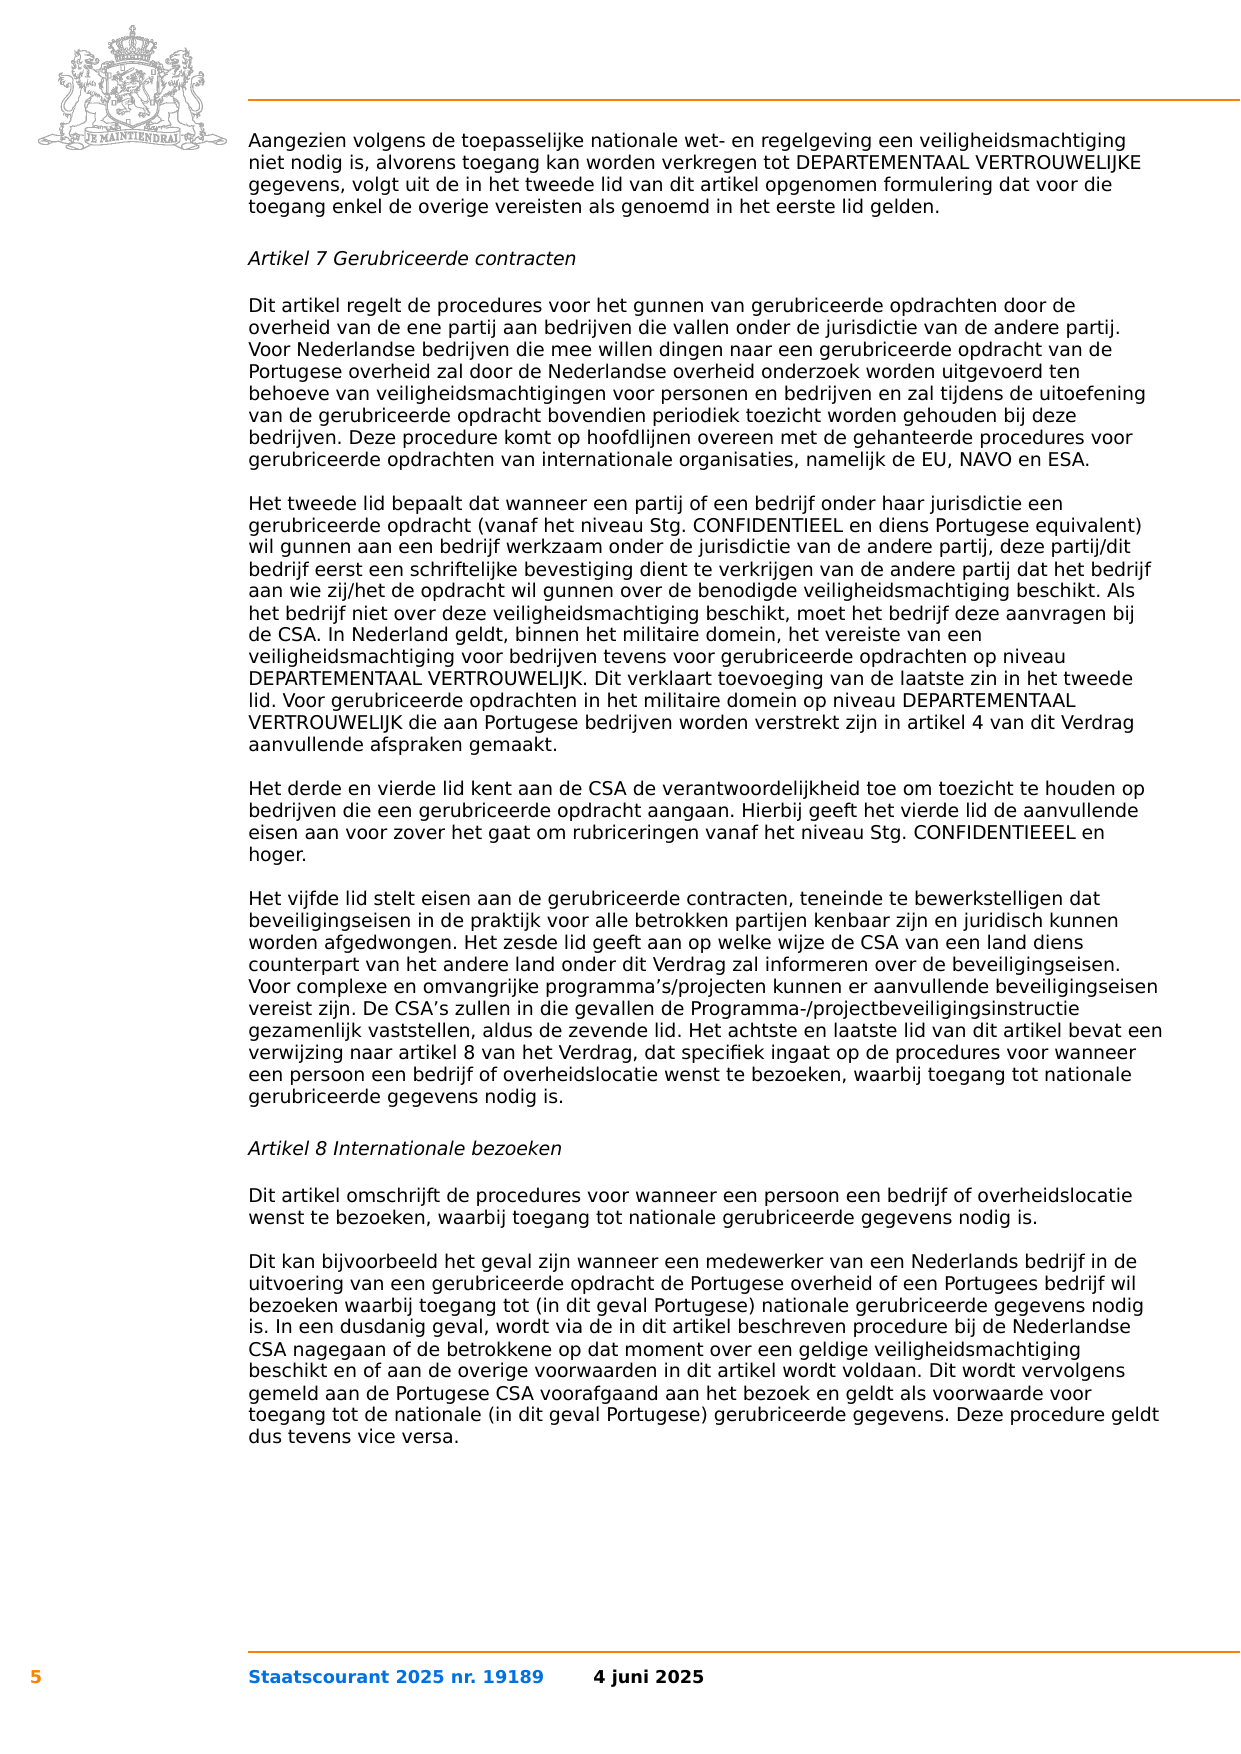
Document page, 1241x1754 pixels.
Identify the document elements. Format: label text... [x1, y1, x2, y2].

subtitle Artikel 8 Internationale bezoeken [248, 1138, 1163, 1160]
text Aangezien volgens de toepasselijke nationale wet- en regelgeving een veiligheidsmachtiging niet nodig is, alvorens toegang kan worden verkregen tot DEPARTEMENTAAL VERTROUWELIJKE gegevens, volgt uit de in het tweede lid van dit artikel opgenomen formulering dat voor die toegang enkel de overige vereisten als genoemd in het eerste lid gelden. [248, 130, 1163, 218]
text Dit artikel regelt de procedures voor het gunnen van gerubriceerde opdrachten door de overheid van de ene partij aan bedrijven die vallen onder de jurisdictie van de andere partij. Voor Nederlandse bedrijven die mee willen dingen naar een gerubriceerde opdracht van de Portugese overheid zal door de Nederlandse overheid onderzoek worden uitgevoerd ten behoeve van veiligheidsmachtigingen voor personen en bedrijven en zal tijdens de uitoefening van de gerubriceerde opdracht bovendien periodiek toezicht worden gehouden bij deze bedrijven. Deze procedure komt op hoofdlijnen overeen met de gehanteerde procedures voor gerubriceerde opdrachten van internationale organisaties, namelijk de EU, NAVO en ESA. [248, 295, 1163, 471]
text Dit artikel omschrijft de procedures voor wanneer een persoon een bedrijf of overheidslocatie wenst te bezoeken, waarbij toegang tot nationale gerubriceerde gegevens nodig is. [248, 1185, 1163, 1229]
picture [38, 25, 227, 150]
subtitle Artikel 7 Gerubriceerde contracten [248, 248, 1163, 270]
text Het derde en vierde lid kent aan de CSA de verantwoordelijkheid toe om toezicht te houden op bedrijven die een gerubriceerde opdracht aangaan. Hierbij geeft het vierde lid de aanvullende eisen aan voor zover het gaat om rubriceringen vanaf het niveau Stg. CONFIDENTIEEEL en hoger. [248, 778, 1163, 866]
text Dit kan bijvoorbeeld het geval zijn wanneer een medewerker van een Nederlands bedrijf in de uitvoering van een gerubriceerde opdracht de Portugese overheid of een Portugees bedrijf wil bezoeken waarbij toegang tot (in dit geval Portugese) nationale gerubriceerde gegevens nodig is. In een dusdanig geval, wordt via de in dit artikel beschreven procedure bij de Nederlandse CSA nagegaan of de betrokkene op dat moment over een geldige veiligheidsmachtiging beschikt en of aan de overige voorwaarden in dit artikel wordt voldaan. Dit wordt vervolgens gemeld aan de Portugese CSA voorafgaand aan het bezoek en geldt als voorwaarde voor toegang tot de nationale (in dit geval Portugese) gerubriceerde gegevens. Deze procedure geldt dus tevens vice versa. [248, 1251, 1163, 1448]
text Het tweede lid bepaalt dat wanneer een partij of een bedrijf onder haar jurisdictie een gerubriceerde opdracht (vanaf het niveau Stg. CONFIDENTIEEL en diens Portugese equivalent) wil gunnen aan een bedrijf werkzaam onder de jurisdictie van de andere partij, deze partij/dit bedrijf eerst een schriftelijke bevestiging dient te verkrijgen van de andere partij dat het bedrijf aan wie zij/het de opdracht wil gunnen over de benodigde veiligheidsmachtiging beschikt. Als het bedrijf niet over deze veiligheidsmachtiging beschikt, moet het bedrijf deze aanvragen bij de CSA. In Nederland geldt, binnen het militaire domein, het vereiste van een veiligheidsmachtiging voor bedrijven tevens voor gerubriceerde opdrachten op niveau DEPARTEMENTAAL VERTROUWELIJK. Dit verklaart toevoeging van de laatste zin in het tweede lid. Voor gerubriceerde opdrachten in het militaire domein op niveau DEPARTEMENTAAL VERTROUWELIJK die aan Portugese bedrijven worden verstrekt zijn in artikel 4 van dit Verdrag aanvullende afspraken gemaakt. [248, 492, 1163, 756]
text Het vijfde lid stelt eisen aan de gerubriceerde contracten, teneinde te bewerkstelligen dat beveiligingseisen in de praktijk voor alle betrokken partijen kenbaar zijn en juridisch kunnen worden afgedwongen. Het zesde lid geeft aan op welke wijze de CSA van een land diens counterpart van het andere land onder dit Verdrag zal informeren over de beveiligingseisen. Voor complexe en omvangrijke programma’s/projecten kunnen er aanvullende beveiligingseisen vereist zijn. De CSA’s zullen in die gevallen de Programma-/projectbeveiligingsinstructie gezamenlijk vaststellen, aldus de zevende lid. Het achtste en laatste lid van dit artikel bevat een verwijzing naar artikel 8 van het Verdrag, dat specifiek ingaat op de procedures voor wanneer een persoon een bedrijf of overheidslocatie wenst te bezoeken, waarbij toegang tot nationale gerubriceerde gegevens nodig is. [248, 888, 1163, 1108]
